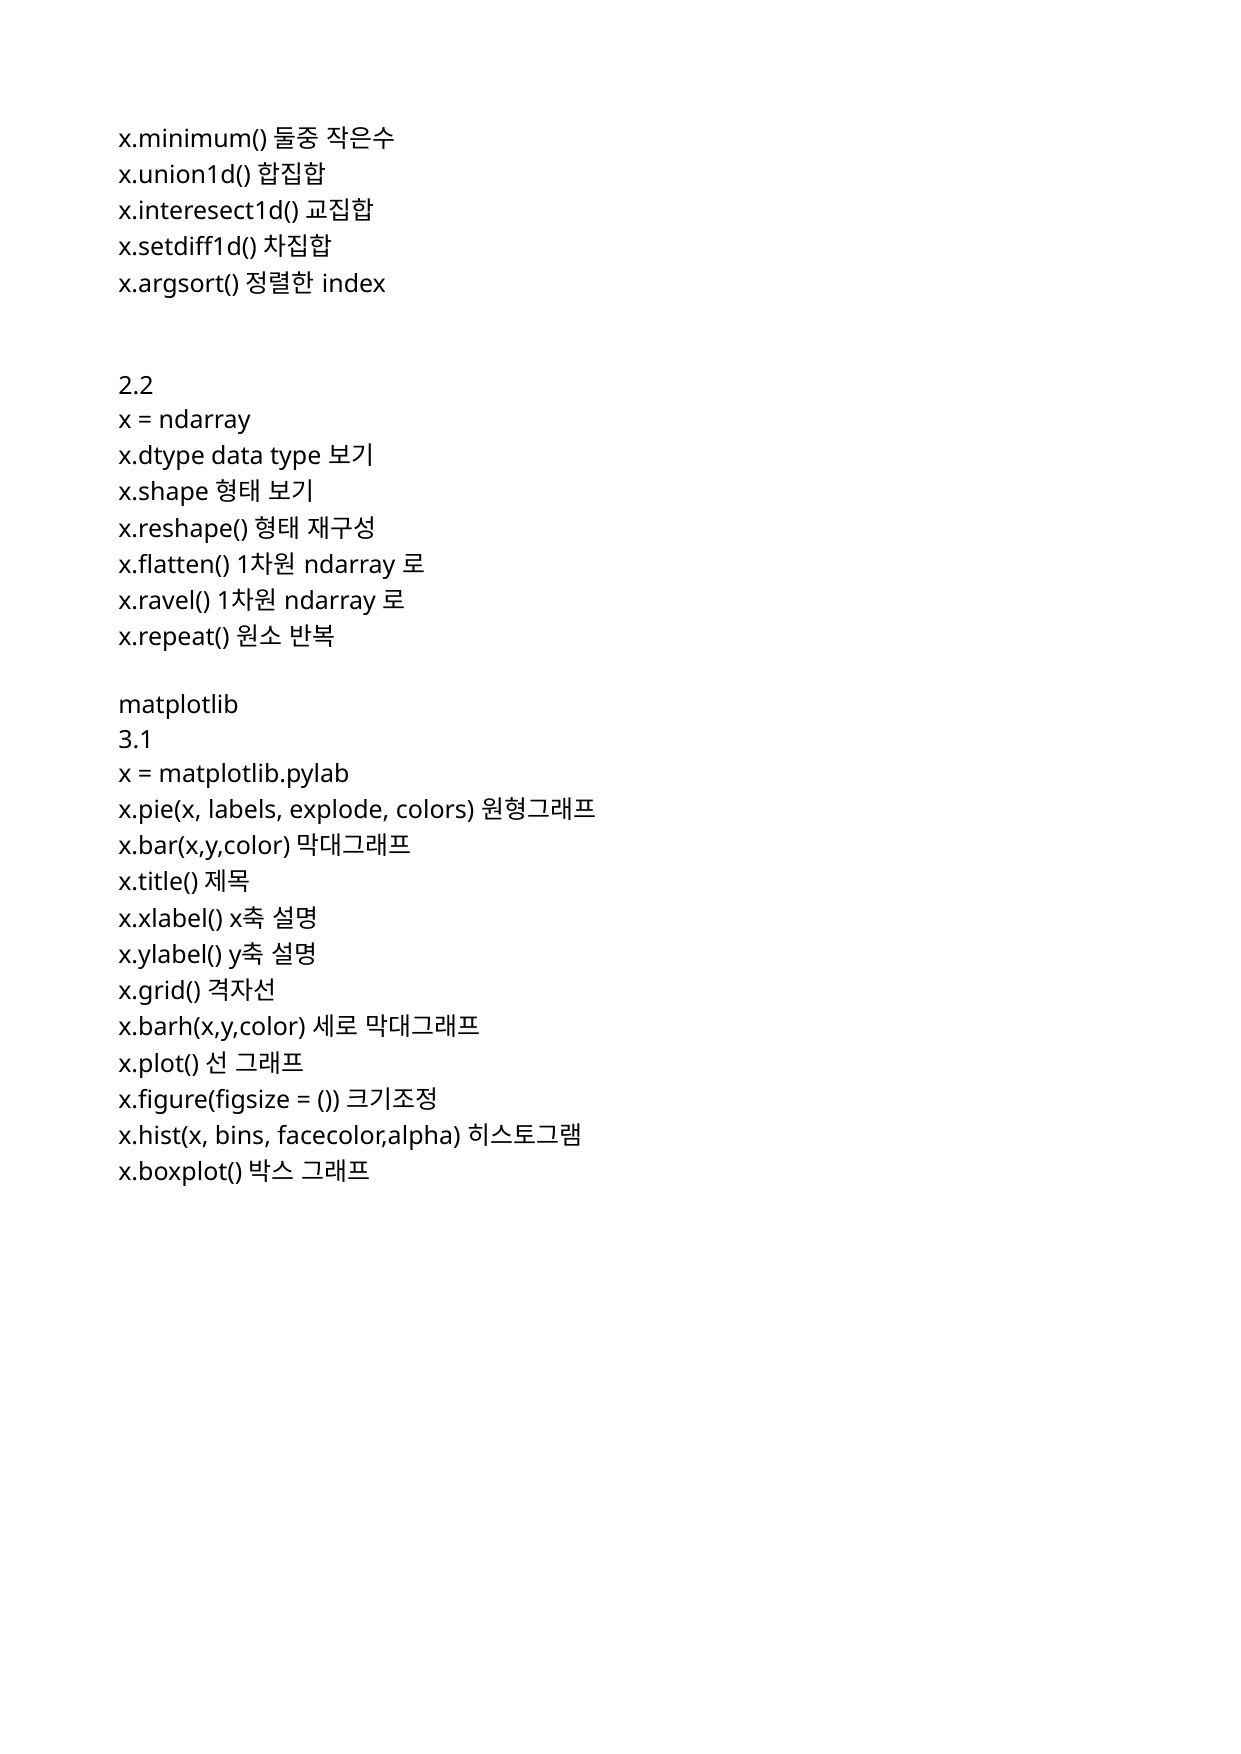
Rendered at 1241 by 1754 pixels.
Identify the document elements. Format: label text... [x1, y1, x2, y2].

text 2.2 [118, 367, 1122, 402]
text x.repeat() 원소 반복 [118, 617, 1122, 653]
text x.figure(figsize = ()) 크기조정 [118, 1079, 1122, 1116]
text x.title() 제목 [118, 862, 1122, 898]
text x.bar(x,y,color) 막대그래프 [118, 826, 1122, 862]
text x = matplotlib.pylab [118, 755, 1122, 789]
text x.interesect1d() 교집합 [118, 191, 1122, 227]
text x.flatten() 1차원 ndarray 로 [118, 544, 1122, 581]
text matplotlib [118, 687, 1122, 721]
text x.hist(x, bins, facecolor,alpha) 히스토그램 [118, 1116, 1122, 1152]
text x.argsort() 정렬한 index [118, 263, 1122, 299]
text x.xlabel() x축 설명 [118, 898, 1122, 934]
text x.pie(x, labels, explode, colors) 원형그래프 [118, 789, 1122, 826]
text x = ndarray [118, 402, 1122, 436]
text x.barh(x,y,color) 세로 막대그래프 [118, 1007, 1122, 1043]
text x.grid() 격자선 [118, 971, 1122, 1007]
text x.dtype data type 보기 [118, 436, 1122, 472]
text x.union1d() 합집합 [118, 154, 1122, 191]
text 3.1 [118, 721, 1122, 755]
text x.shape 형태 보기 [118, 472, 1122, 508]
text x.ravel() 1차원 ndarray 로 [118, 581, 1122, 617]
text x.boxplot() 박스 그래프 [118, 1152, 1122, 1188]
text x.setdiff1d() 차집합 [118, 227, 1122, 263]
text x.plot() 선 그래프 [118, 1043, 1122, 1079]
text x.ylabel() y축 설명 [118, 934, 1122, 971]
text x.minimum() 둘중 작은수 [118, 118, 1122, 154]
text x.reshape() 형태 재구성 [118, 508, 1122, 544]
